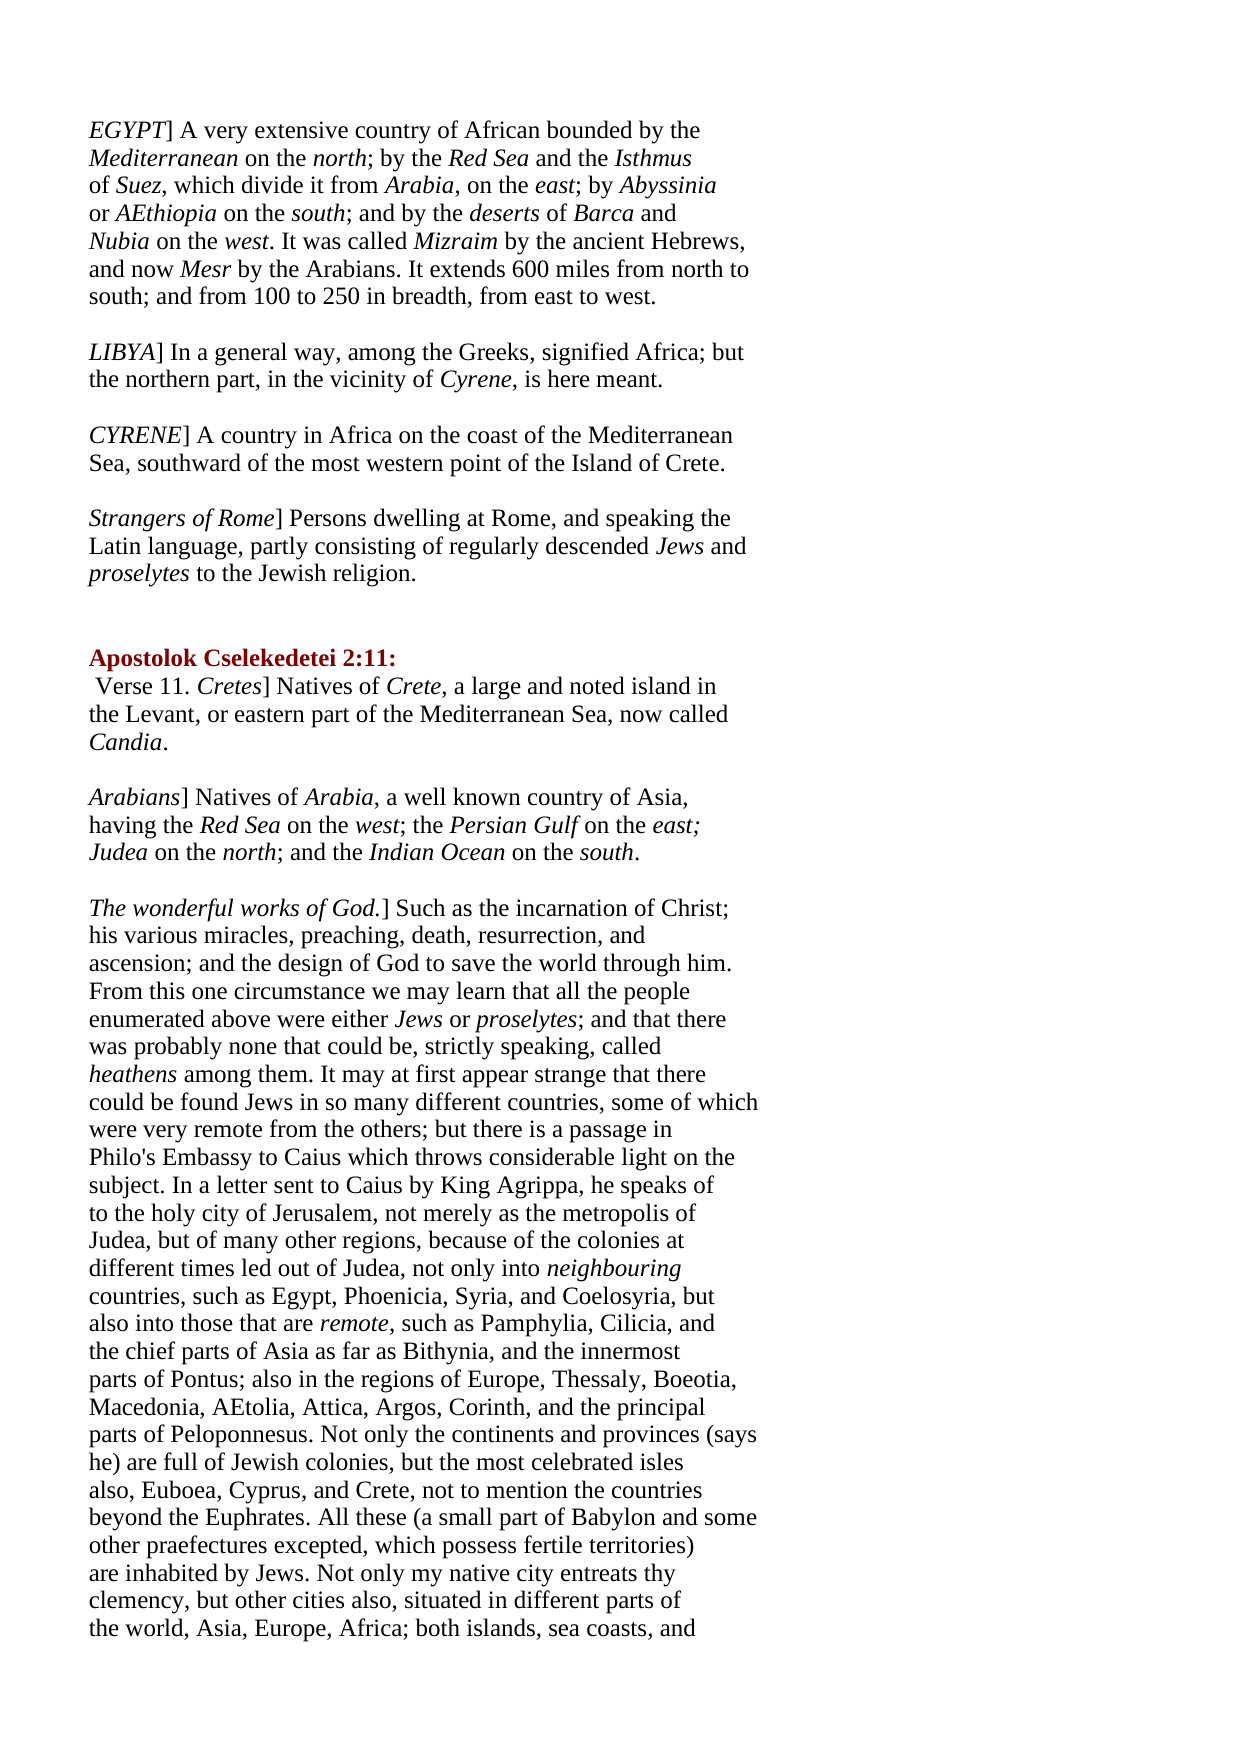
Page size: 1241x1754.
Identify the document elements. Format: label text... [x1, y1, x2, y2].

text EGYPT] A very extensive country of African bounded by the Mediterranean on the north; by the Red Sea and the Isthmus of Suez, which divide it from Arabia, on the east; by Abyssinia or AEthiopia on the south; and by the deserts of Barca and Nubia on the west. It was called Mizraim by the ancient Hebrews, and now Mesr by the Arabians. It extends 600 miles from north to south; and from 100 to 250 in breadth, from east to west. LIBYA] In a general way, among the Greeks, signified Africa; but the northern part, in the vicinity of Cyrene, is here meant. CYRENE] A country in Africa on the coast of the Mediterranean Sea, southward of the most western point of the Island of Crete. Strangers of Rome] Persons dwelling at Rome, and speaking the Latin language, partly consisting of regularly descended Jews and proselytes to the Jewish religion. [88, 88, 1152, 615]
text Apostolok Cselekedetei 2:11: [88, 644, 1152, 672]
text Verse 11. Cretes] Natives of Crete, a large and noted island in the Levant, or eastern part of the Mediterranean Sea, now called Candia. Arabians] Natives of Arabia, a well known country of Asia, having the Red Sea on the west; the Persian Gulf on the east; Judea on the north; and the Indian Ocean on the south. The wonderful works of God.] Such as the incarnation of Christ; his various miracles, preaching, death, resurrection, and ascension; and the design of God to save the world through him. From this one circumstance we may learn that all the people enumerated above were either Jews or proselytes; and that there was probably none that could be, strictly speaking, called heathens among them. It may at first appear strange that there could be found Jews in so many different countries, some of which were very remote from the others; but there is a passage in Philo's Embassy to Caius which throws considerable light on the subject. In a letter sent to Caius by King Agrippa, he speaks of to the holy city of Jerusalem, not merely as the metropolis of Judea, but of many other regions, because of the colonies at different times led out of Judea, not only into neighbouring countries, such as Egypt, Phoenicia, Syria, and Coelosyria, but also into those that are remote, such as Pamphylia, Cilicia, and the chief parts of Asia as far as Bithynia, and the innermost parts of Pontus; also in the regions of Europe, Thessaly, Boeotia, Macedonia, AEtolia, Attica, Argos, Corinth, and the principal parts of Peloponnesus. Not only the continents and provinces (says he) are full of Jewish colonies, but the most celebrated isles also, Euboea, Cyprus, and Crete, not to mention the countries beyond the Euphrates. All these (a small part of Babylon and some other praefectures excepted, which possess fertile territories) are inhabited by Jews. Not only my native city entreats thy clemency, but other cities also, situated in different parts of the world, Asia, Europe, Africa; both islands, sea coasts, and [88, 672, 1152, 1642]
